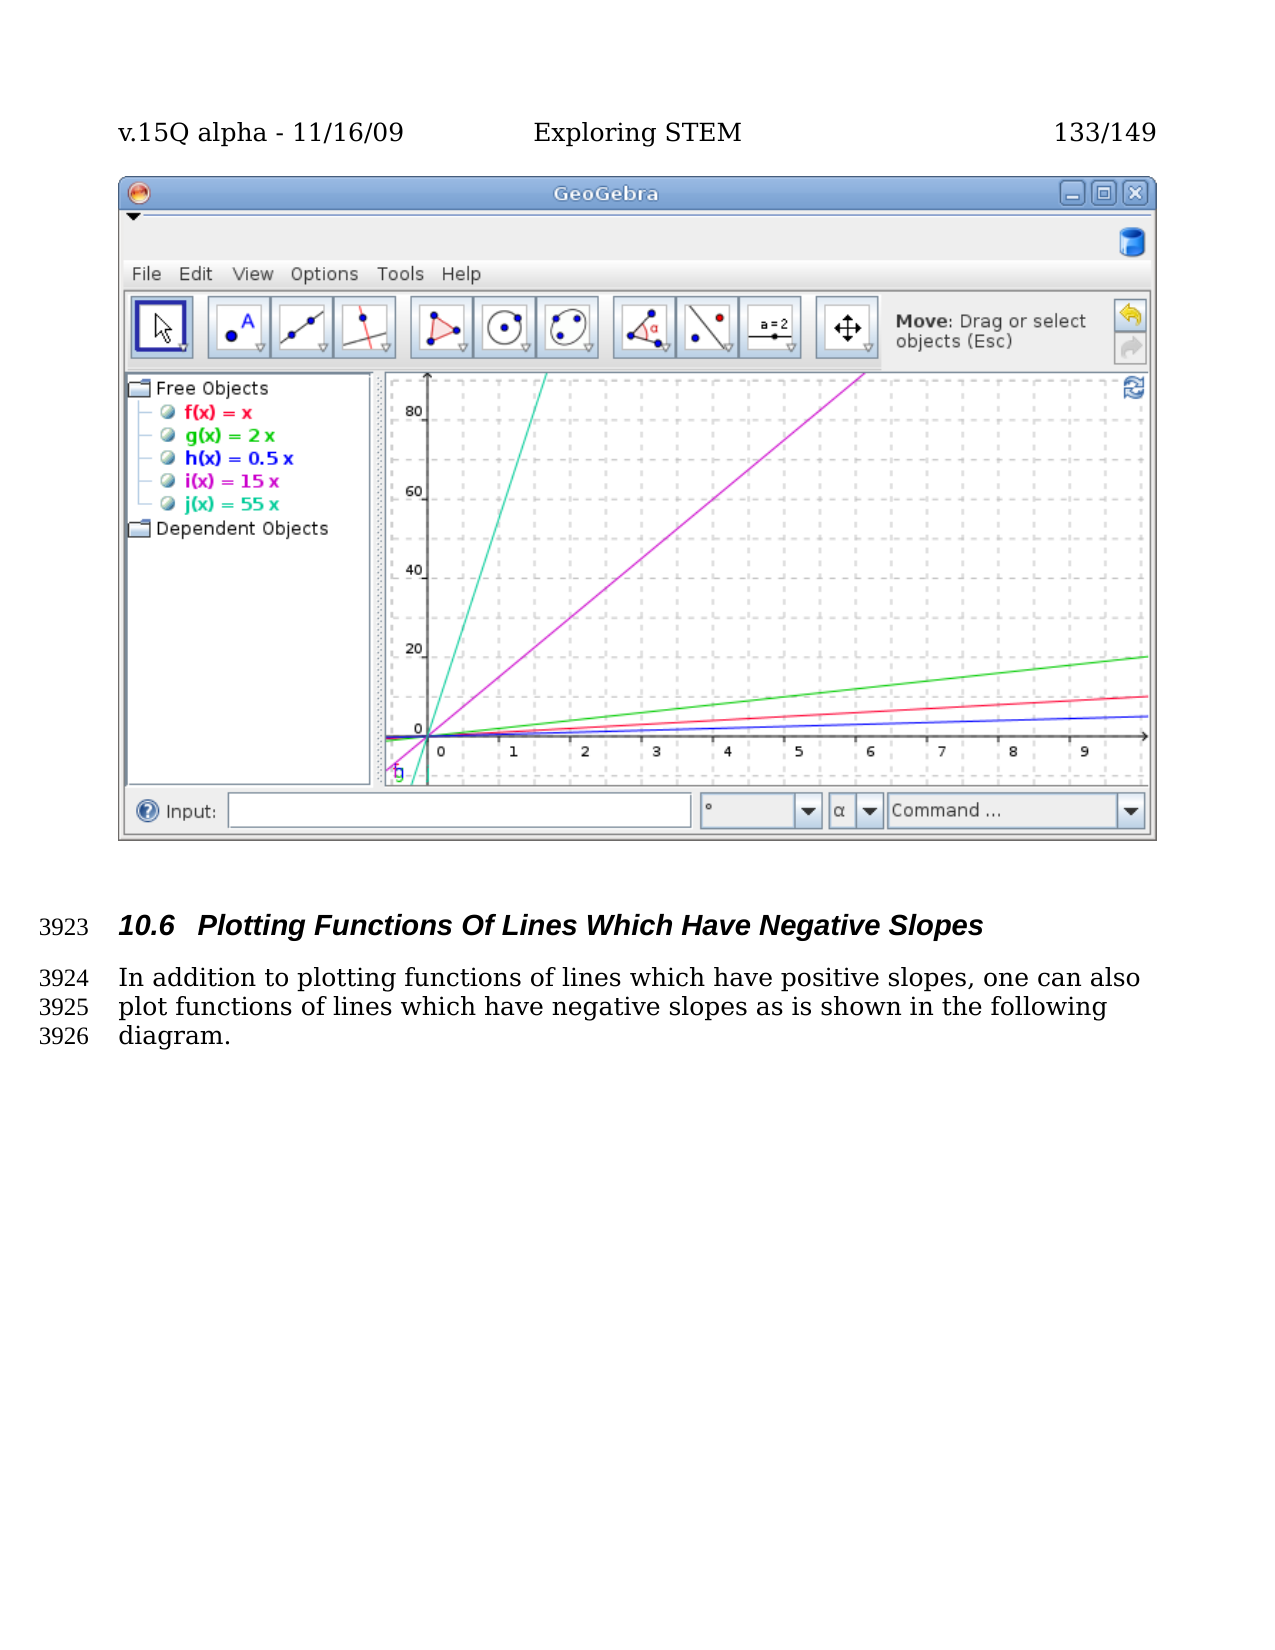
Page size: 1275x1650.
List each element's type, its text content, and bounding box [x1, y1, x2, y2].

text In addition to plotting functions of lines which have positive slopes, one can also plot functions of lines which have negative slopes as is shown in the following diagram. [118, 963, 1157, 1050]
picture [118, 176, 1157, 841]
subtitle Plotting Functions Of Lines Which Have Negative Slopes [118, 908, 1157, 942]
